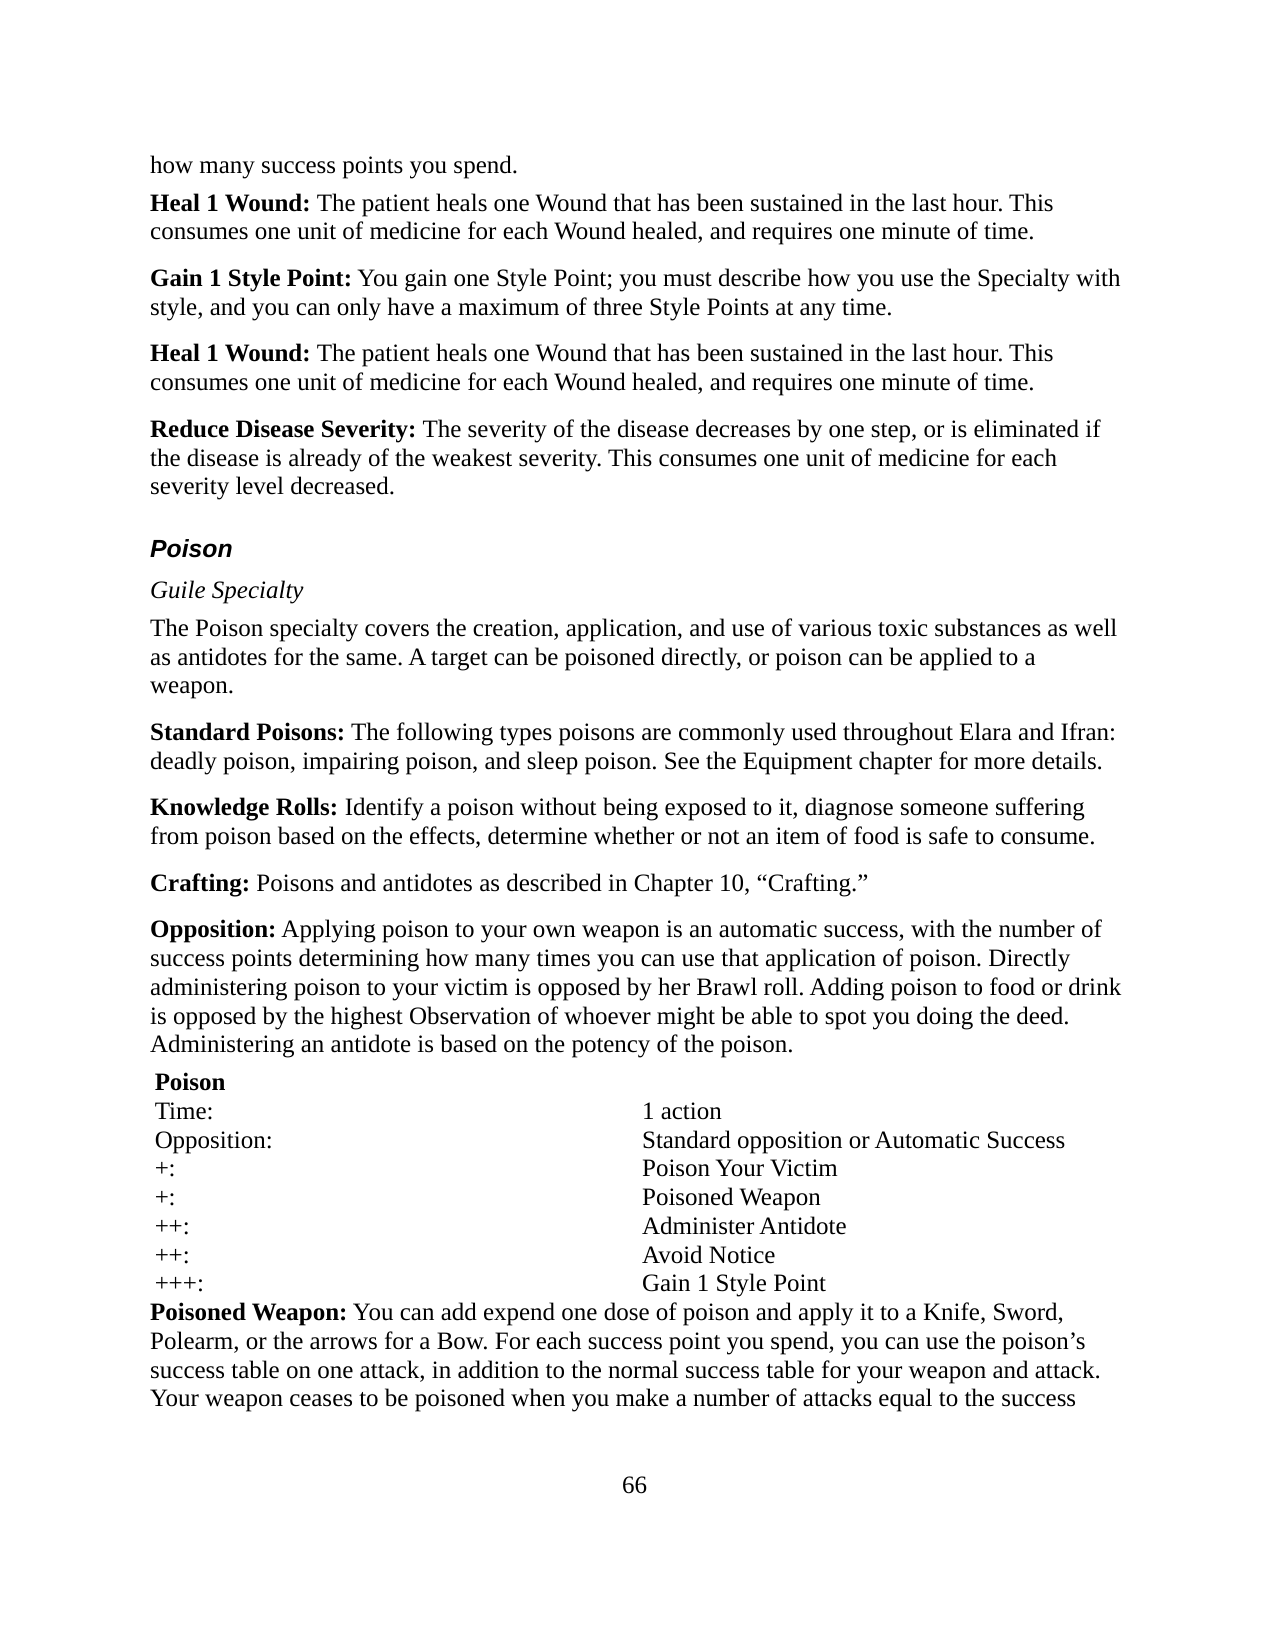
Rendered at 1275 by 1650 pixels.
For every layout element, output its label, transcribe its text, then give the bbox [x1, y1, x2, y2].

table_cell Standard opposition or Automatic Success [638, 1125, 1125, 1153]
text Poisoned Weapon: You can add expend one dose of poison and apply it to a Knife, Sword, Polearm, or the arrows for a Bow. For each success point you spend, you can use the poison’s success table on one attack, in addition to the normal success table for your weapon and attack. Your weapon ceases to be poisoned when you make a number of attacks equal to the success [150, 1297, 1125, 1412]
text Reduce Disease Severity: The severity of the disease decreases by one step, or is eliminated if the disease is already of the weakest severity. This consumes one unit of medicine for each severity level decreased. [150, 414, 1125, 500]
text Knowledge Rolls: Identify a poison without being exposed to it, diagnose someone suffering from poison based on the effects, determine whether or not an item of food is safe to consume. [150, 792, 1125, 850]
table_cell +++: [150, 1269, 637, 1297]
text Gain 1 Style Point: You gain one Style Point; you must describe how you use the Specialty with style, and you can only have a maximum of three Style Points at any time. [150, 263, 1125, 321]
table_cell +: [150, 1154, 637, 1182]
table_cell Poisoned Weapon [638, 1182, 1125, 1211]
text Heal 1 Wound: The patient heals one Wound that has been sustained in the last hour. This consumes one unit of medicine for each Wound healed, and requires one minute of time. [150, 338, 1125, 396]
table_cell Avoid Notice [638, 1240, 1125, 1268]
table_cell Opposition: [150, 1125, 637, 1153]
text Heal 1 Wound: The patient heals one Wound that has been sustained in the last hour. This consumes one unit of medicine for each Wound healed, and requires one minute of time. [150, 188, 1125, 245]
subtitle Poison [150, 534, 1125, 563]
table_cell Administer Antidote [638, 1211, 1125, 1240]
table_cell ++: [150, 1211, 637, 1240]
text Opposition: Applying poison to your own weapon is an automatic success, with the number of success points determining how many times you can use that application of poison. Directly administering poison to your victim is opposed by her Brawl roll. Adding poison to food or drink is opposed by the highest Observation of whoever might be able to spot you doing the deed. Administering an antidote is based on the potency of the poison. [150, 914, 1125, 1058]
text how many success points you spend. [150, 150, 1125, 179]
table_cell Gain 1 Style Point [638, 1269, 1125, 1297]
text Standard Poisons: The following types poisons are commonly used throughout Elara and Ifran: deadly poison, impairing poison, and sleep poison. See the Equipment chapter for more details. [150, 717, 1125, 774]
text Crafting: Poisons and antidotes as described in Chapter 10, “Crafting.” [150, 868, 1125, 897]
table_cell Poison Your Victim [638, 1154, 1125, 1182]
text Guile Specialty [150, 575, 1125, 604]
table_header [638, 1067, 1125, 1096]
table_cell ++: [150, 1240, 637, 1268]
table_cell 1 action [638, 1096, 1125, 1125]
table_header Poison [150, 1067, 637, 1096]
table_cell Time: [150, 1096, 637, 1125]
table_cell +: [150, 1182, 637, 1211]
text The Poison specialty covers the creation, application, and use of various toxic substances as well as antidotes for the same. A target can be poisoned directly, or poison can be applied to a weapon. [150, 613, 1125, 699]
